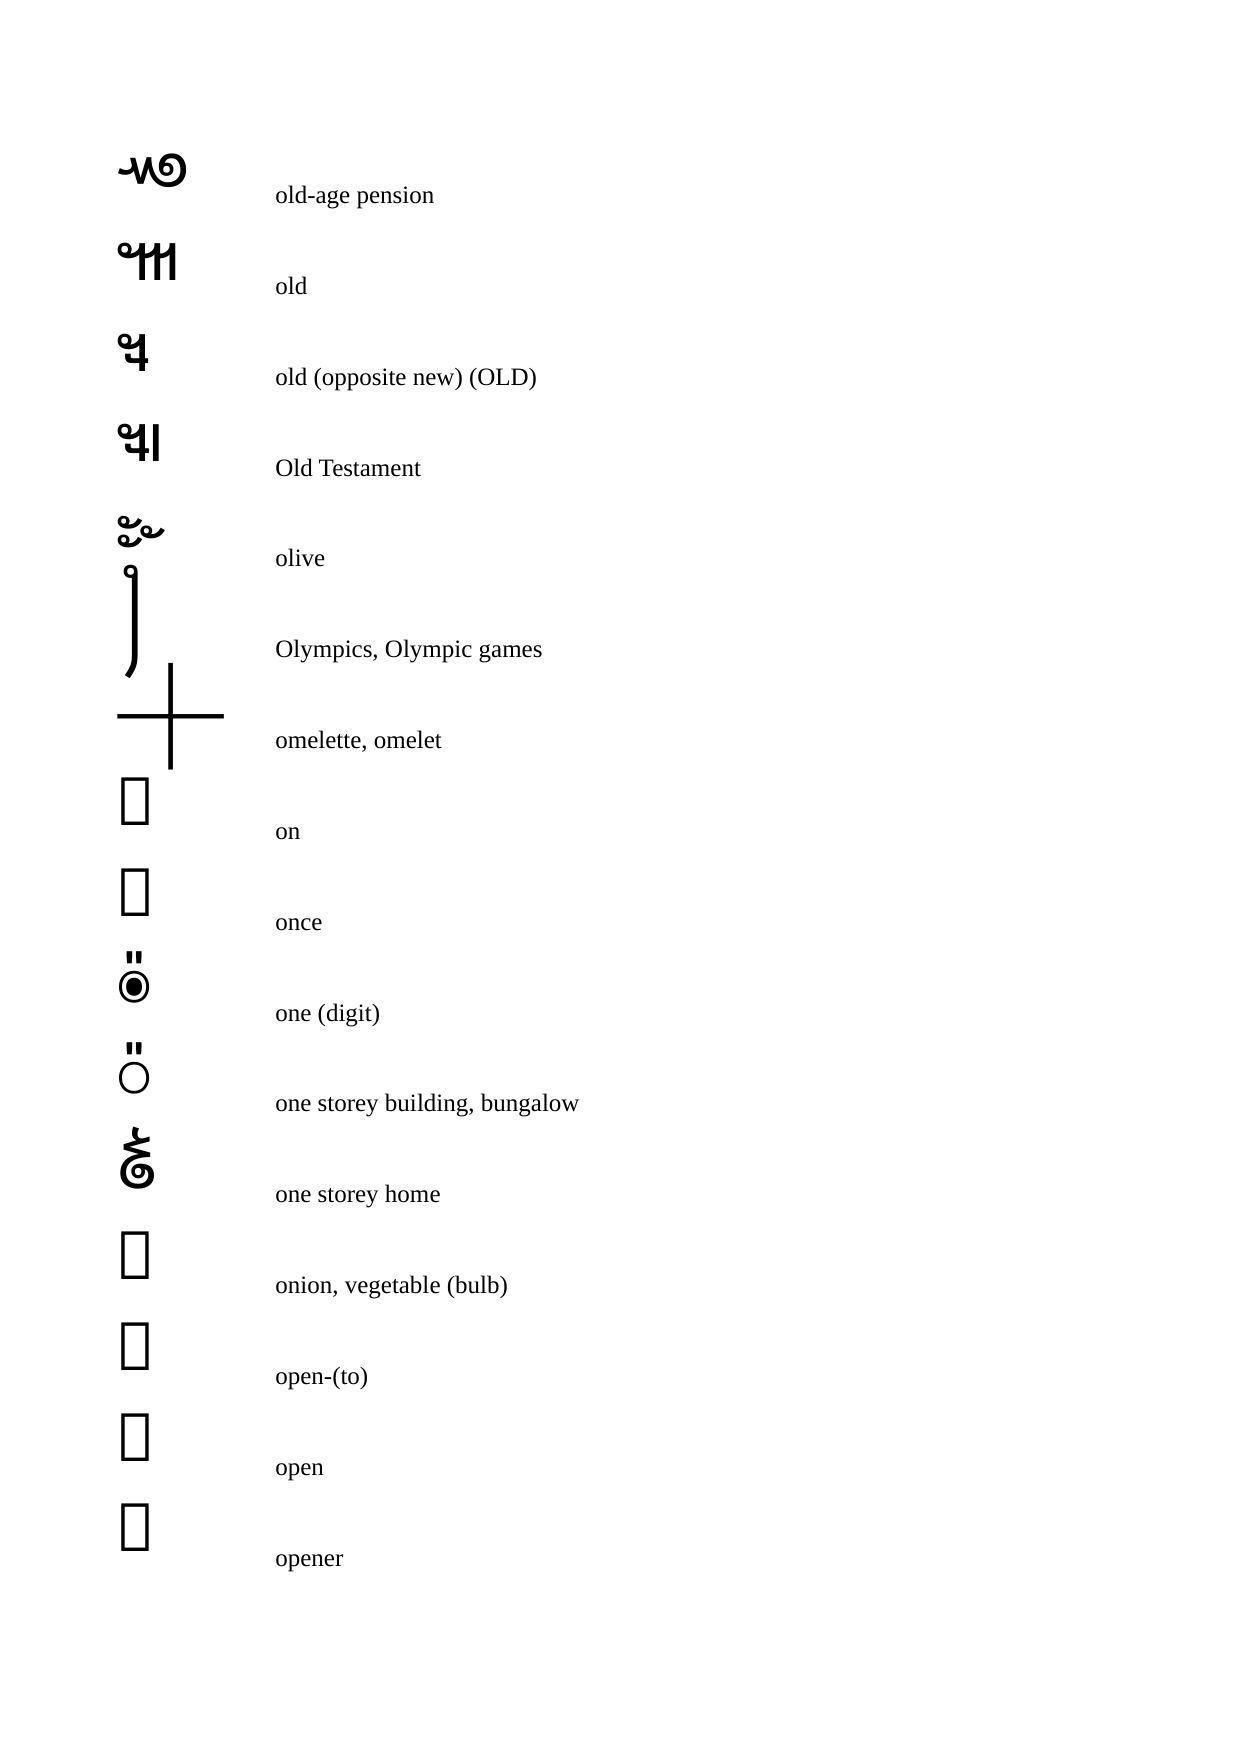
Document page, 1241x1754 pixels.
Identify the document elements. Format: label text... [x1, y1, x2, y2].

table_cell  [115, 1481, 275, 1571]
table_cell old [275, 209, 949, 300]
table_cell on [275, 754, 949, 845]
table_cell opener [275, 1481, 949, 1571]
table_cell  [173, 663, 275, 754]
table_cell  [115, 300, 275, 391]
table_cell  [115, 481, 275, 572]
table_cell Olympics, Olympic games [275, 572, 949, 663]
table_cell old (opposite new) (OLD) [275, 300, 949, 391]
table_cell  [115, 391, 275, 481]
table_cell open-(to) [275, 1299, 949, 1390]
table_cell Old Testament [275, 391, 949, 481]
table_cell olive [275, 481, 949, 572]
table_cell  [115, 1208, 275, 1299]
table_cell  [137, 572, 275, 663]
table_cell one storey home [275, 1117, 949, 1208]
table_cell  [115, 572, 132, 663]
table_cell  [115, 1299, 275, 1390]
table_cell omelette, omelet [275, 663, 949, 754]
table_cell  [115, 1026, 275, 1117]
table_cell onion, vegetable (bulb) [275, 1208, 949, 1299]
table_cell  [115, 1117, 275, 1208]
table_cell one (digit) [275, 936, 949, 1026]
table_cell  [115, 1390, 275, 1481]
table_cell  [115, 209, 275, 300]
table_cell  [115, 754, 275, 845]
table_cell  [115, 118, 275, 209]
table_cell  [115, 936, 275, 1026]
table_cell  [115, 845, 275, 936]
table_cell old-age pension [275, 118, 949, 209]
table_cell one storey building, bungalow [275, 1026, 949, 1117]
table_cell open [275, 1390, 949, 1481]
table_cell once [275, 845, 949, 936]
table_cell  [115, 663, 168, 754]
